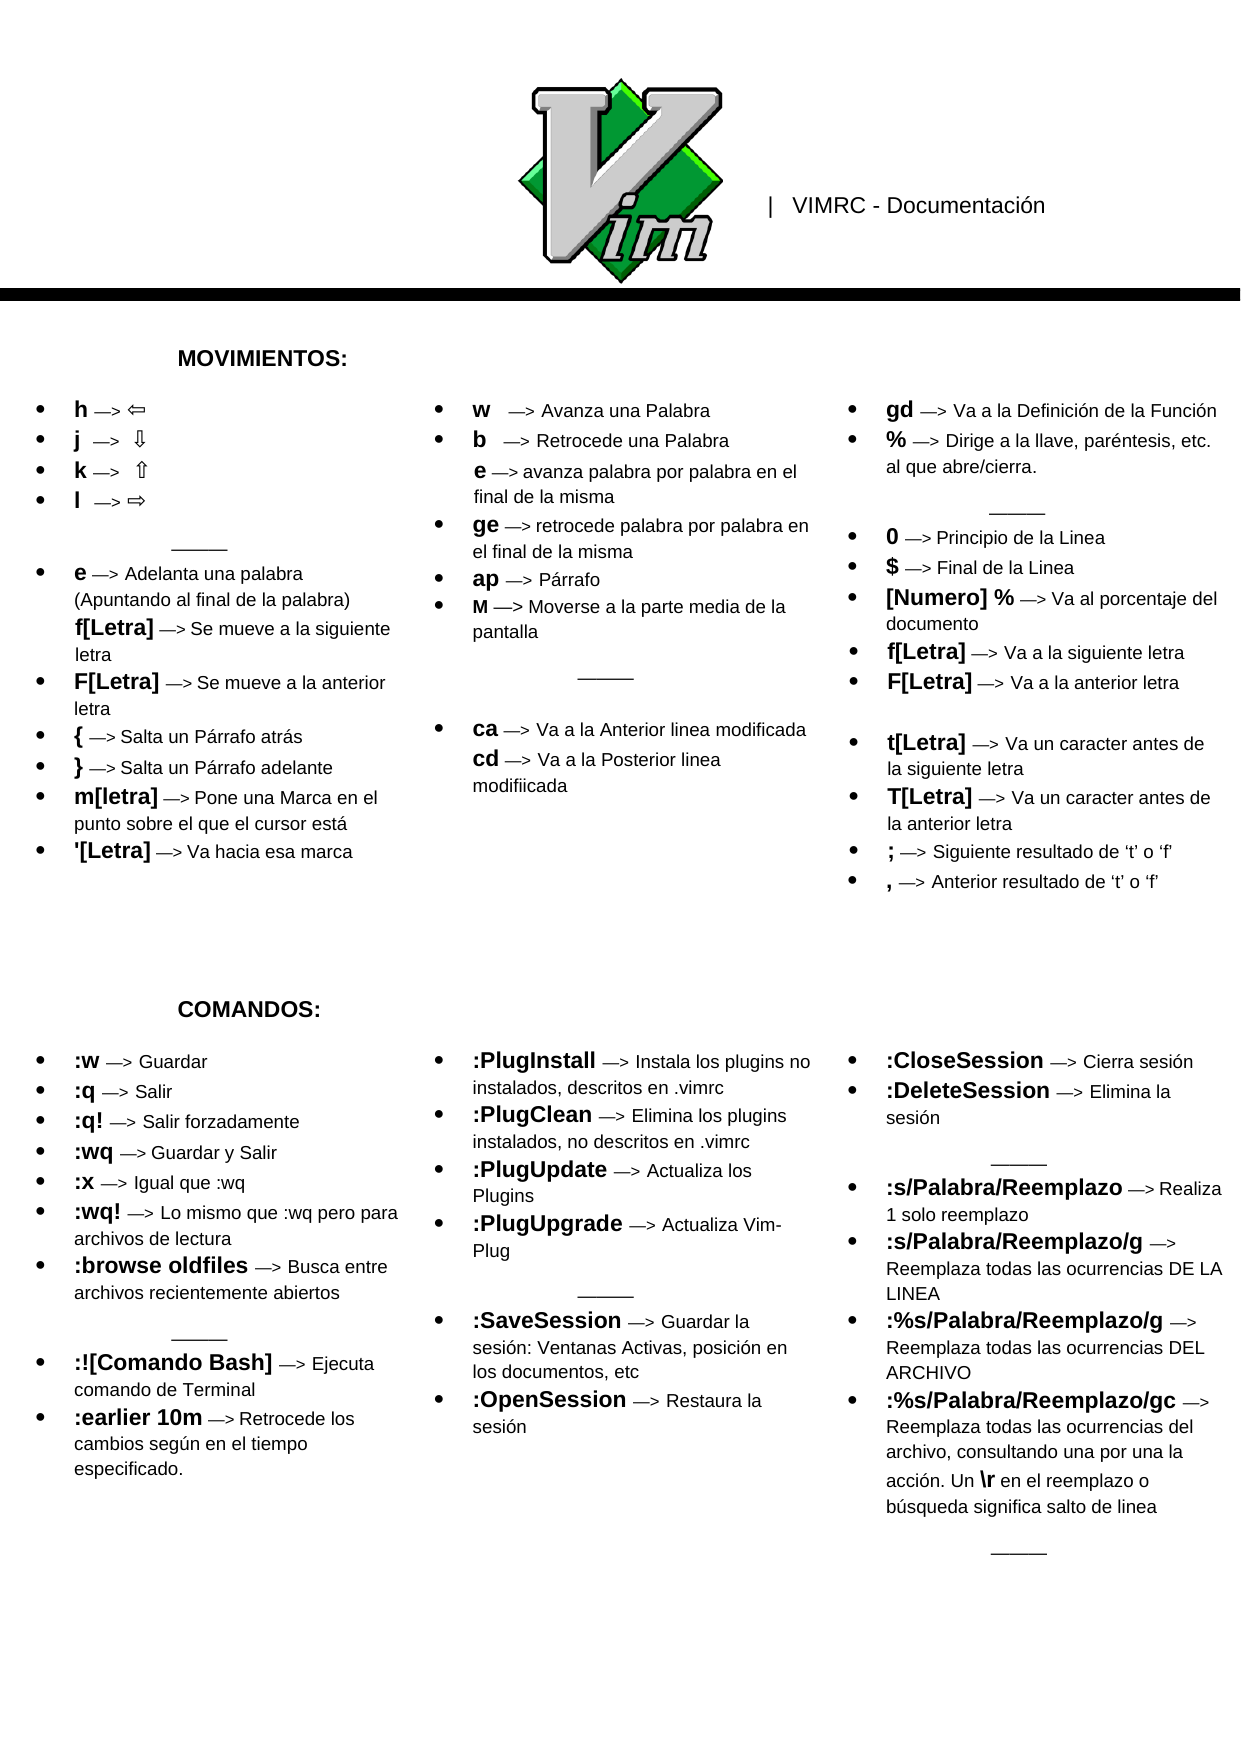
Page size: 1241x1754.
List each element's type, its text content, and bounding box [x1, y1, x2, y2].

table_header w —> Avanza una Palabra b —> Retrocede una Palabra e —> avanza palabra por palabra en el final de la misma ge —> retrocede palabra por palabra en el final de la misma ap —> Párrafo M —> Moverse a la parte media de la pantalla ——— ca —> Va a la Anterior linea modificada cd —> Va a la Posterior linea modifiicada [399, 396, 812, 945]
table_header h —> ⇦ j —> ⇩ k —> ⇧ l —> ⇨ ——— e —> Adelanta una palabra (Apuntando al final de la palabra) f[Letra] —> Se mueve a la siguiente letra F[Letra] —> Se mueve a la anterior letra { —> Salta un Párrafo atrás } —> Salta un Párrafo adelante m[letra] —> Pone una Marca en el punto sobre el que el cursor está '[Letra] —> Va hacia esa marca [0, 396, 399, 945]
table_header :CloseSession —> Cierra sesión :DeleteSession —> Elimina la sesión ——— :s/Palabra/Reemplazo —> Realiza 1 solo reemplazo :s/Palabra/Reemplazo/g —> Reemplaza todas las ocurrencias DE LA LINEA :%s/Palabra/Reemplazo/g —> Reemplaza todas las ocurrencias DEL ARCHIVO :%s/Palabra/Reemplazo/gc —> Reemplaza todas las ocurrencias del archivo, consultando una por una la acción. Un \r en el reemplazo o búsqueda significa salto de linea ——— [812, 1047, 1225, 1589]
text COMANDOS: [177, 996, 1152, 1022]
text MOVIMIENTOS: [177, 345, 1152, 371]
table_header :PlugInstall —> Instala los plugins no instalados, descritos en .vimrc :PlugClean —> Elimina los plugins instalados, no descritos en .vimrc :PlugUpdate —> Actualiza los Plugins :PlugUpgrade —> Actualiza Vim-Plug ——— :SaveSession —> Guardar la sesión: Ventanas Activas, posición en los documentos, etc :OpenSession —> Restaura la sesión [399, 1047, 812, 1589]
table_header :w —> Guardar :q —> Salir :q! —> Salir forzadamente :wq —> Guardar y Salir :x —> Igual que :wq :wq! —> Lo mismo que :wq pero para archivos de lectura :browse oldfiles —> Busca entre archivos recientemente abiertos ——— :![Comando Bash] —> Ejecuta comando de Terminal :earlier 10m —> Retrocede los cambios según en el tiempo especificado. [0, 1047, 399, 1589]
table_header gd —> Va a la Definición de la Función % —> Dirige a la llave, paréntesis, etc. al que abre/cierra. ——— 0 —> Principio de la Linea $ —> Final de la Linea [Numero] % —> Va al porcentaje del documento f[Letra] —> Va a la siguiente letra F[Letra] —> Va a la anterior letra t[Letra] —> Va un caracter antes de la siguiente letra T[Letra] —> Va un caracter antes de la anterior letra ; —> Siguiente resultado de ‘t’ o ‘f’ , —> Anterior resultado de ‘t’ o ‘f’ [812, 396, 1222, 945]
text | VIMRC - Documentación [723, 192, 1152, 218]
picture [517, 78, 723, 284]
